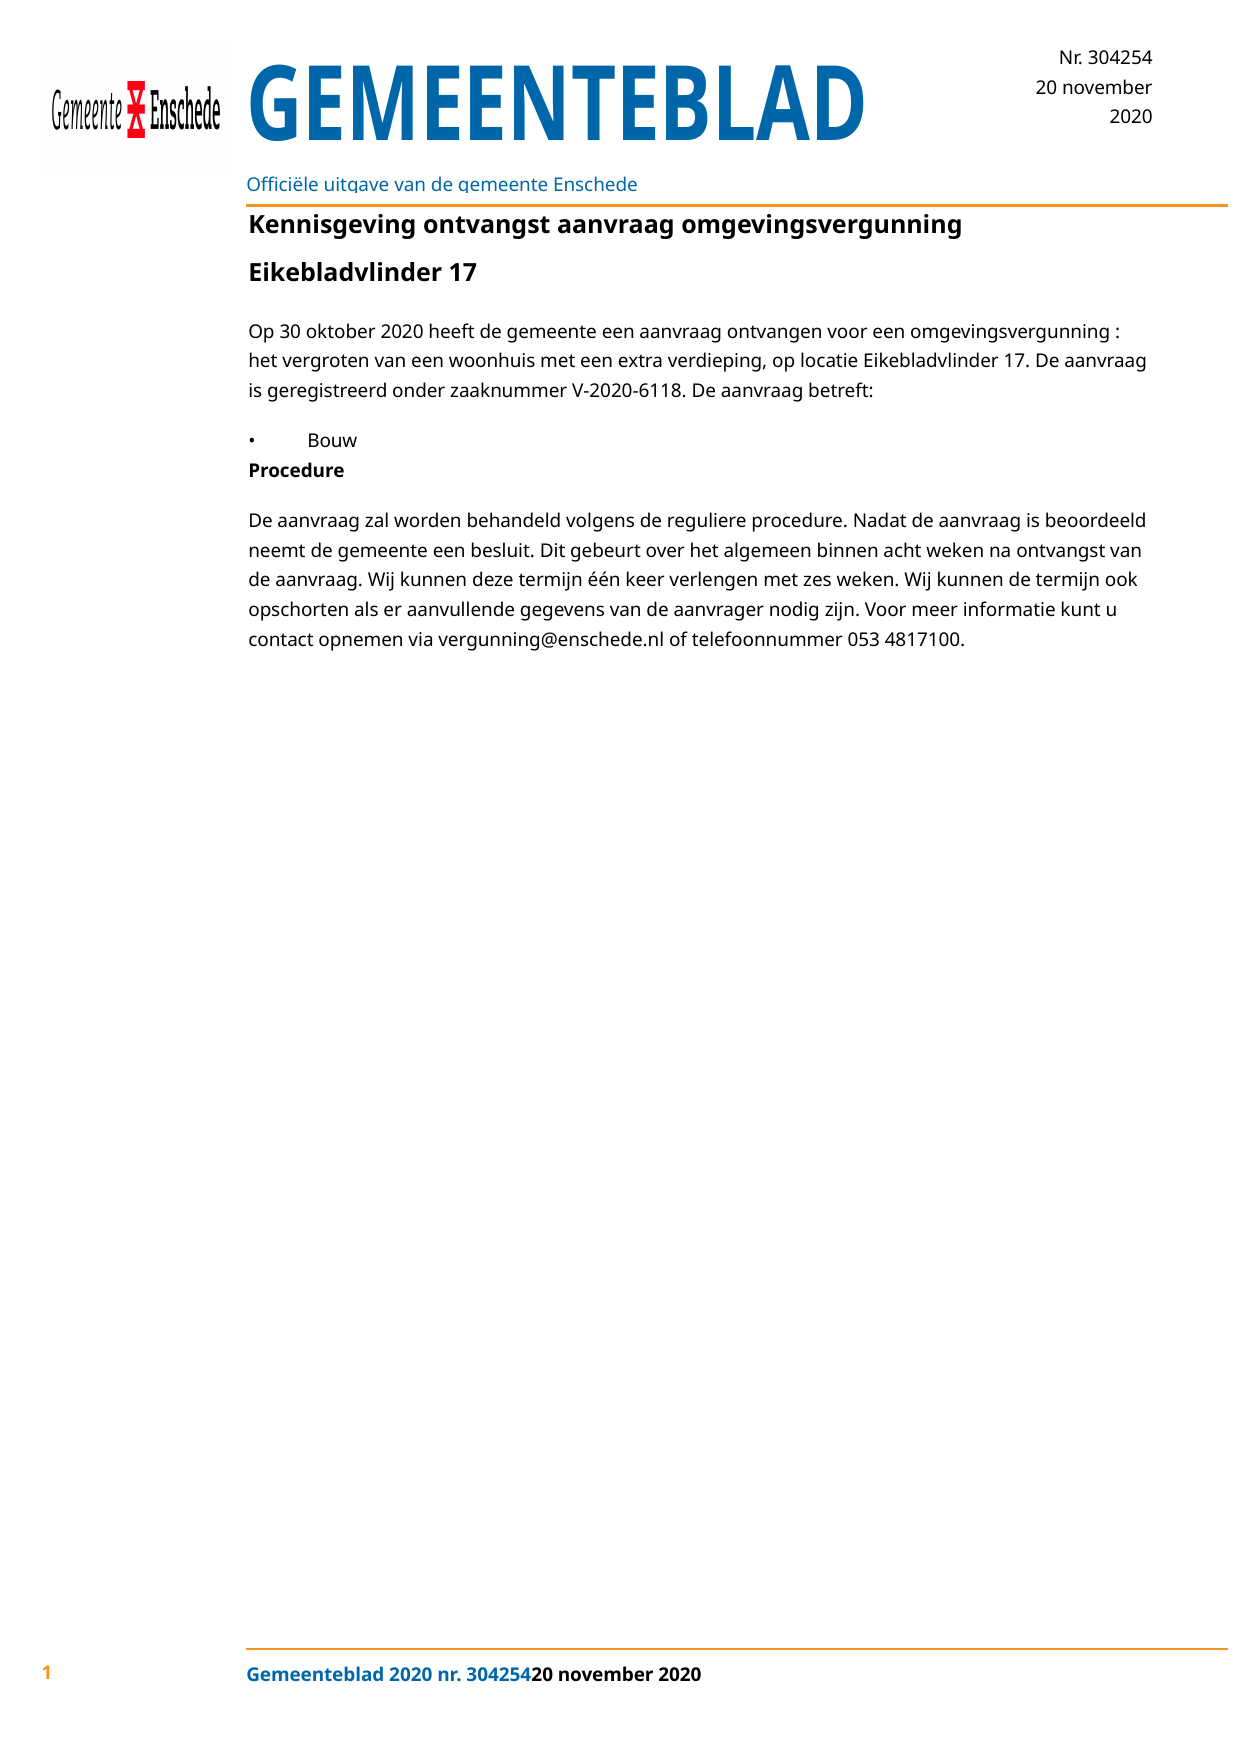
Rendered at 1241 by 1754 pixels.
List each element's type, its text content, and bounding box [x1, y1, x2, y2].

text Procedure [248, 457, 1152, 483]
picture [41, 47, 231, 172]
text Kennisgeving ontvangst aanvraag omgevingsvergunning Eikebladvlinder 17 [248, 207, 1152, 288]
text Op 30 oktober 2020 heeft de gemeente een aanvraag ontvangen voor een omgevingsvergunning : het vergroten van een woonhuis met een extra verdieping, op locatie Eikebladvlinder 17. De aanvraag is geregistreerd onder zaaknummer V-2020-6118. De aanvraag betreft: [248, 318, 1152, 403]
text De aanvraag zal worden behandeld volgens de reguliere procedure. Nadat de aanvraag is beoordeeld neemt de gemeente een besluit. Dit gebeurt over het algemeen binnen acht weken na ontvangst van de aanvraag. Wij kunnen deze termijn één keer verlengen met zes weken. Wij kunnen de termijn ook opschorten als er aanvullende gegevens van de aanvrager nodig zijn. Voor meer informatie kunt u contact opnemen via vergunning@enschede.nl of telefoonnummer 053 4817100. [248, 507, 1152, 652]
list Bouw [248, 427, 1152, 453]
